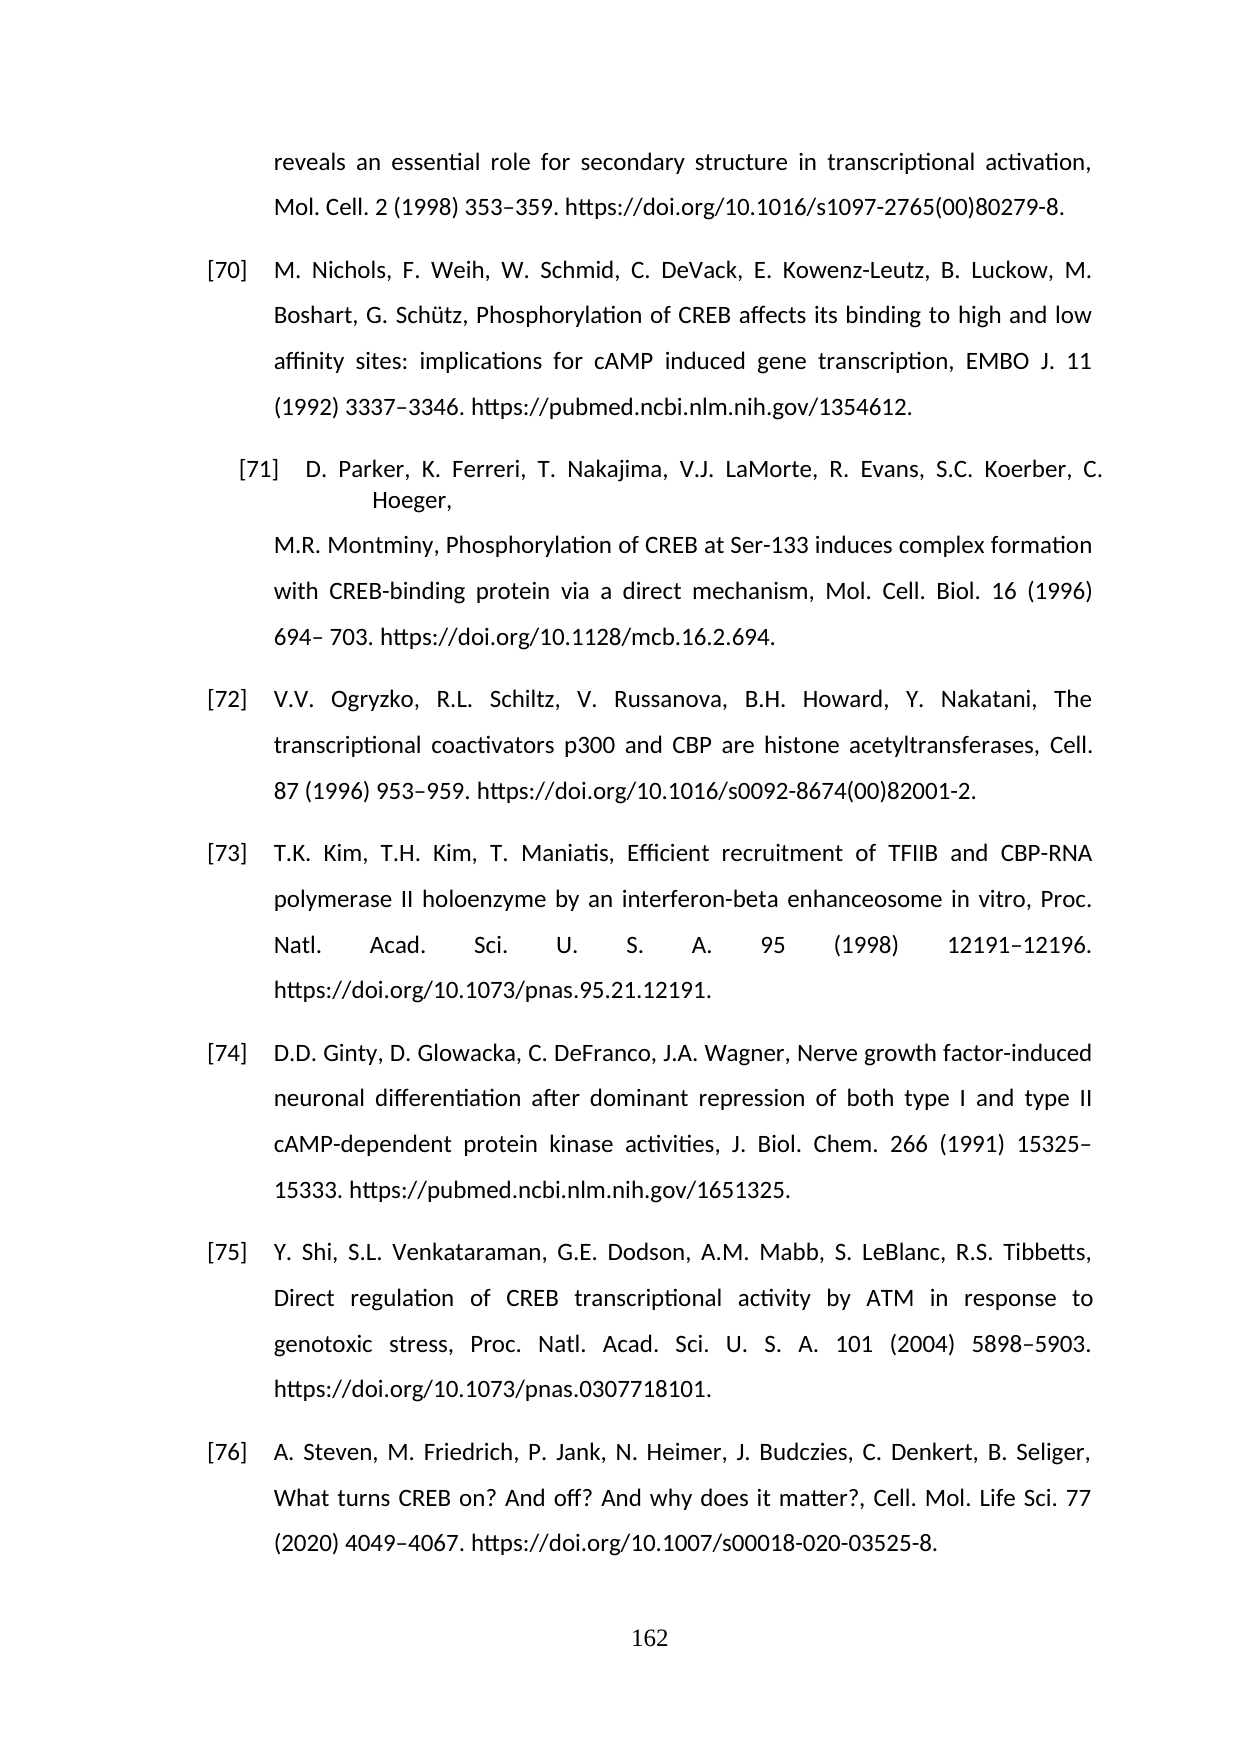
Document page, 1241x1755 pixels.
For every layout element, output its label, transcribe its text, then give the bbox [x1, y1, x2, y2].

text reveals an essential role for secondary structure in transcriptional activation, Mol. Cell. 2 (1998) 353–359. https://doi.org/10.1016/s1097-2765(00)80279-8. [273, 146, 1093, 222]
list T.K. Kim, T.H. Kim, T. Maniatis, Efficient recruitment of TFIIB and CBP-RNA polymerase II holoenzyme by an interferon-beta enhanceosome in vitro, Proc. Natl. Acad. Sci. U. S. A. 95 (1998) 12191–12196. https://doi.org/10.1073/pnas.95.21.12191. [207, 837, 1094, 1005]
text M.R. Montminy, Phosphorylation of CREB at Ser-133 induces complex formation with CREB-binding protein via a direct mechanism, Mol. Cell. Biol. 16 (1996) 694– 703. https://doi.org/10.1128/mcb.16.2.694. [273, 529, 1093, 652]
list V.V. Ogryzko, R.L. Schiltz, V. Russanova, B.H. Howard, Y. Nakatani, The transcriptional coactivators p300 and CBP are histone acetyltransferases, Cell. 87 (1996) 953–959. https://doi.org/10.1016/s0092-8674(00)82001-2. [207, 683, 1093, 805]
list Y. Shi, S.L. Venkataraman, G.E. Dodson, A.M. Mabb, S. LeBlanc, R.S. Tibbetts, Direct regulation of CREB transcriptional activity by ATM in response to genotoxic stress, Proc. Natl. Acad. Sci. U. S. A. 101 (2004) 5898–5903. https://doi.org/10.1073/pnas.0307718101. [207, 1236, 1093, 1404]
list D. Parker, K. Ferreri, T. Nakajima, V.J. LaMorte, R. Evans, S.C. Koerber, C. Hoeger, [238, 453, 1105, 514]
list A. Steven, M. Friedrich, P. Jank, N. Heimer, J. Budczies, C. Denkert, B. Seliger, What turns CREB on? And off? And why does it matter?, Cell. Mol. Life Sci. 77 (2020) 4049–4067. https://doi.org/10.1007/s00018-020-03525-8. [207, 1436, 1093, 1558]
list M. Nichols, F. Weih, W. Schmid, C. DeVack, E. Kowenz-Leutz, B. Luckow, M. Boshart, G. Schütz, Phosphorylation of CREB affects its binding to high and low affinity sites: implications for cAMP induced gene transcription, EMBO J. 11 (1992) 3337–3346. https://pubmed.ncbi.nlm.nih.gov/1354612. [207, 254, 1093, 422]
list D.D. Ginty, D. Glowacka, C. DeFranco, J.A. Wagner, Nerve growth factor-induced neuronal differentiation after dominant repression of both type I and type II cAMP-dependent protein kinase activities, J. Biol. Chem. 266 (1991) 15325– 15333. https://pubmed.ncbi.nlm.nih.gov/1651325. [207, 1037, 1094, 1204]
